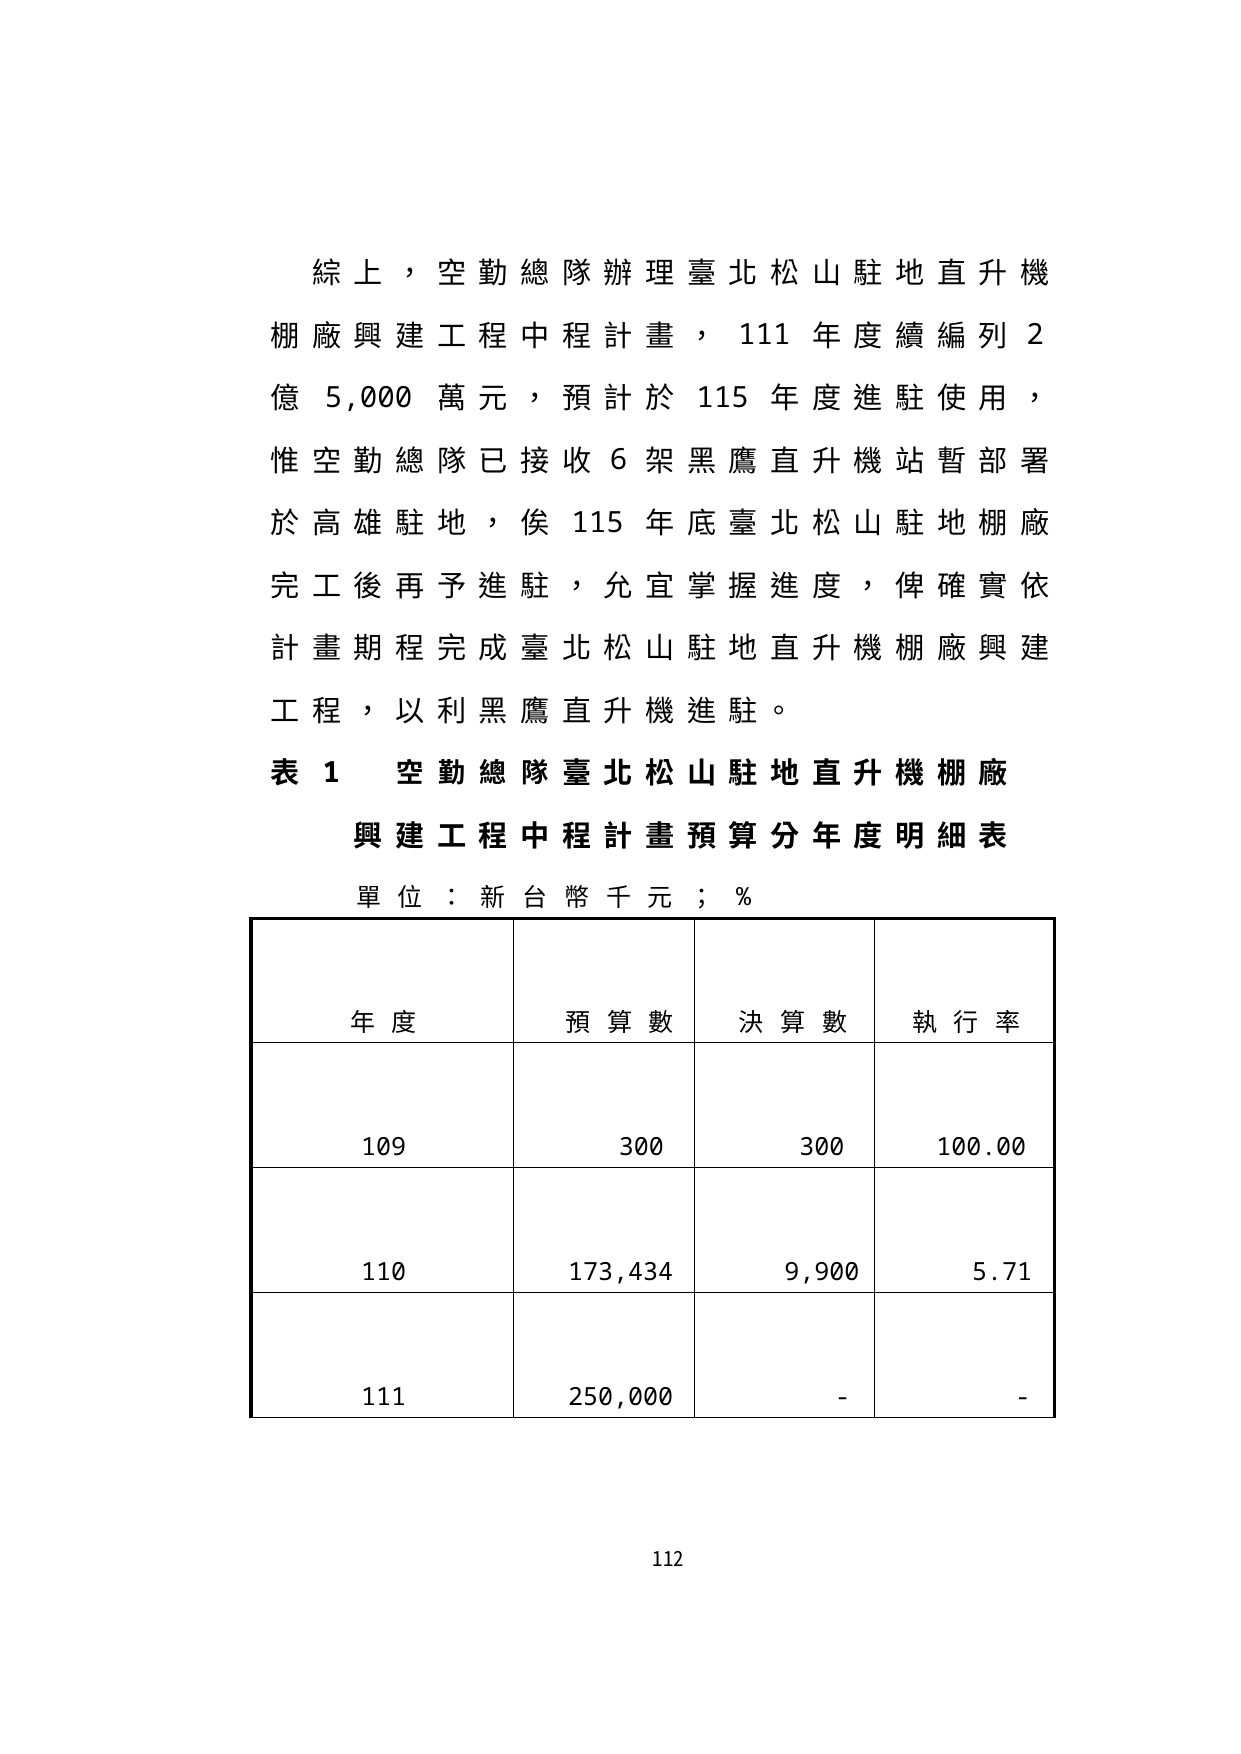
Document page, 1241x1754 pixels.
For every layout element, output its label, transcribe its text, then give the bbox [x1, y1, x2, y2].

table_cell 300 [514, 1043, 694, 1167]
text 表1 空勤總隊臺北松山駐地直升機棚廠興建工程中程計畫預算分年度明細表 單位：新台幣千元；% [240, 729, 1026, 917]
table_cell 109 [253, 1043, 513, 1167]
table_cell 173,434 [514, 1168, 694, 1292]
table_header 決算數 [695, 920, 874, 1042]
table_cell 111 [253, 1293, 513, 1417]
table_cell 300 [695, 1043, 874, 1167]
table_header 執行率 [875, 920, 1053, 1042]
table_cell - [695, 1293, 874, 1417]
table_cell 250,000 [514, 1293, 694, 1417]
table_cell 110 [253, 1168, 513, 1292]
text 綜上，空勤總隊辦理臺北松山駐地直升機棚廠興建工程中程計畫，111年度續編列2億5,000萬元，預計於115年度進駐使用，惟空勤總隊已接收6架黑鷹直升機站暫部署於高雄駐地，俟115年底臺北松山駐地棚廠完工後再予進駐，允宜掌握進度，俾確實依計畫期程完成臺北松山駐地直升機棚廠興建工程，以利黑鷹直升機進駐。 [240, 229, 1056, 729]
table_header 預算數 [514, 920, 694, 1042]
table_cell - [875, 1293, 1053, 1417]
table_cell 5.71 [875, 1168, 1053, 1292]
table_cell 9,900 [695, 1168, 874, 1292]
table_header 年度 [253, 920, 513, 1042]
table_cell 100.00 [875, 1043, 1053, 1167]
